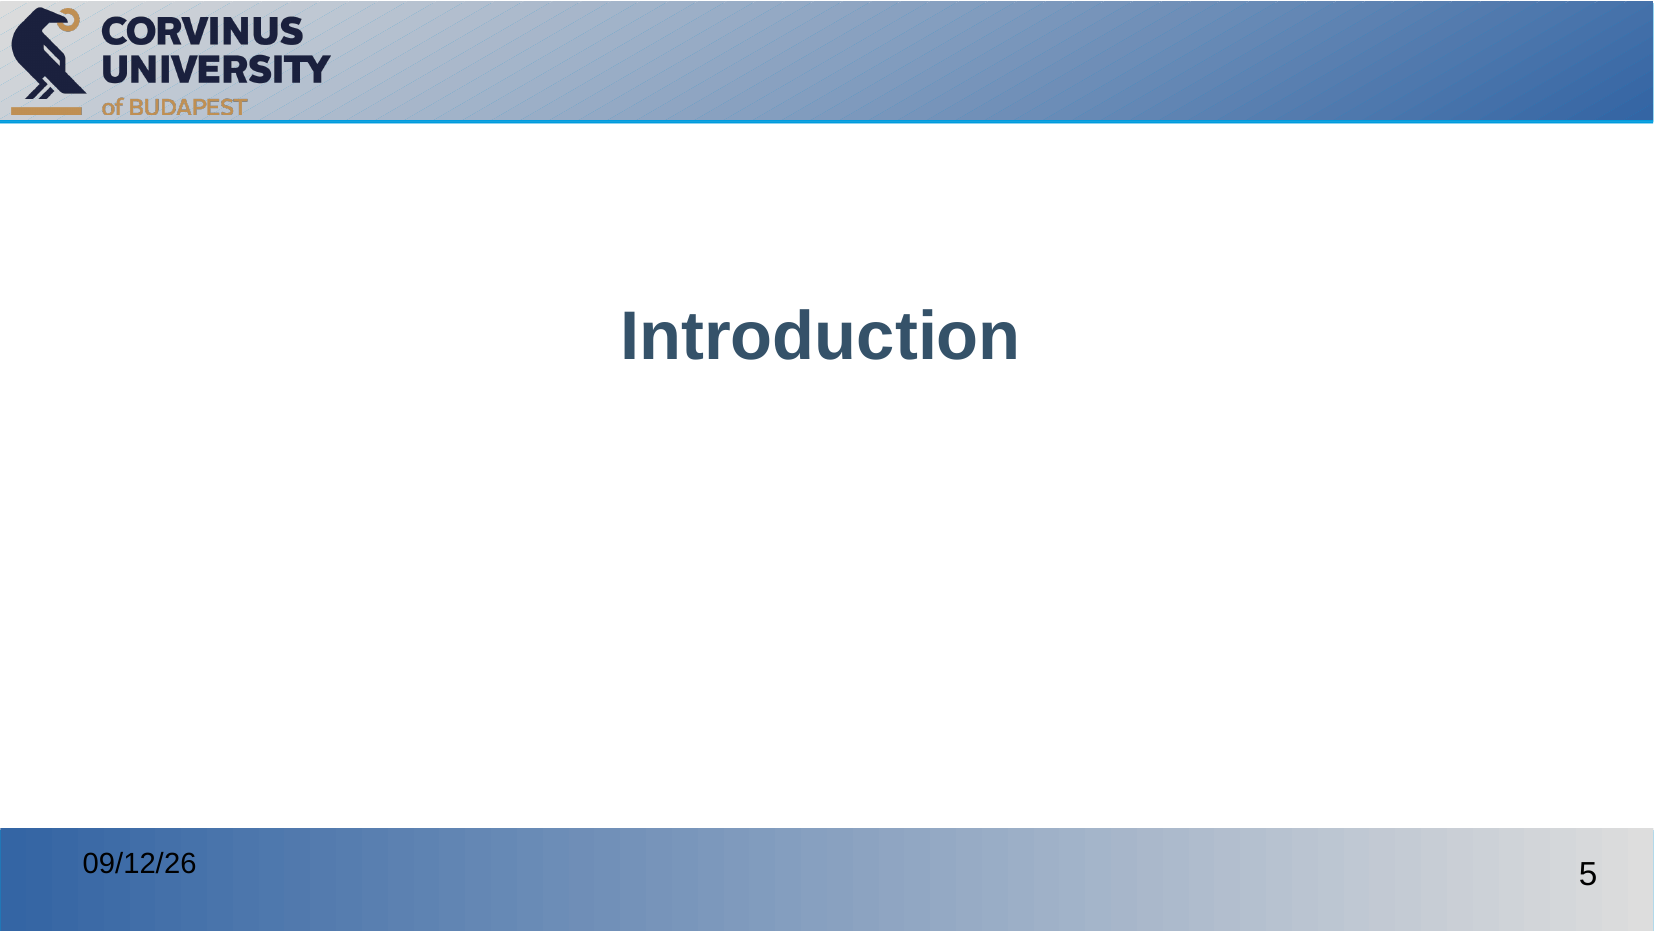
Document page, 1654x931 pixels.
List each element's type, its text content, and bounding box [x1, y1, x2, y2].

picture [11, 7, 331, 115]
title Introduction [76, 258, 1565, 414]
